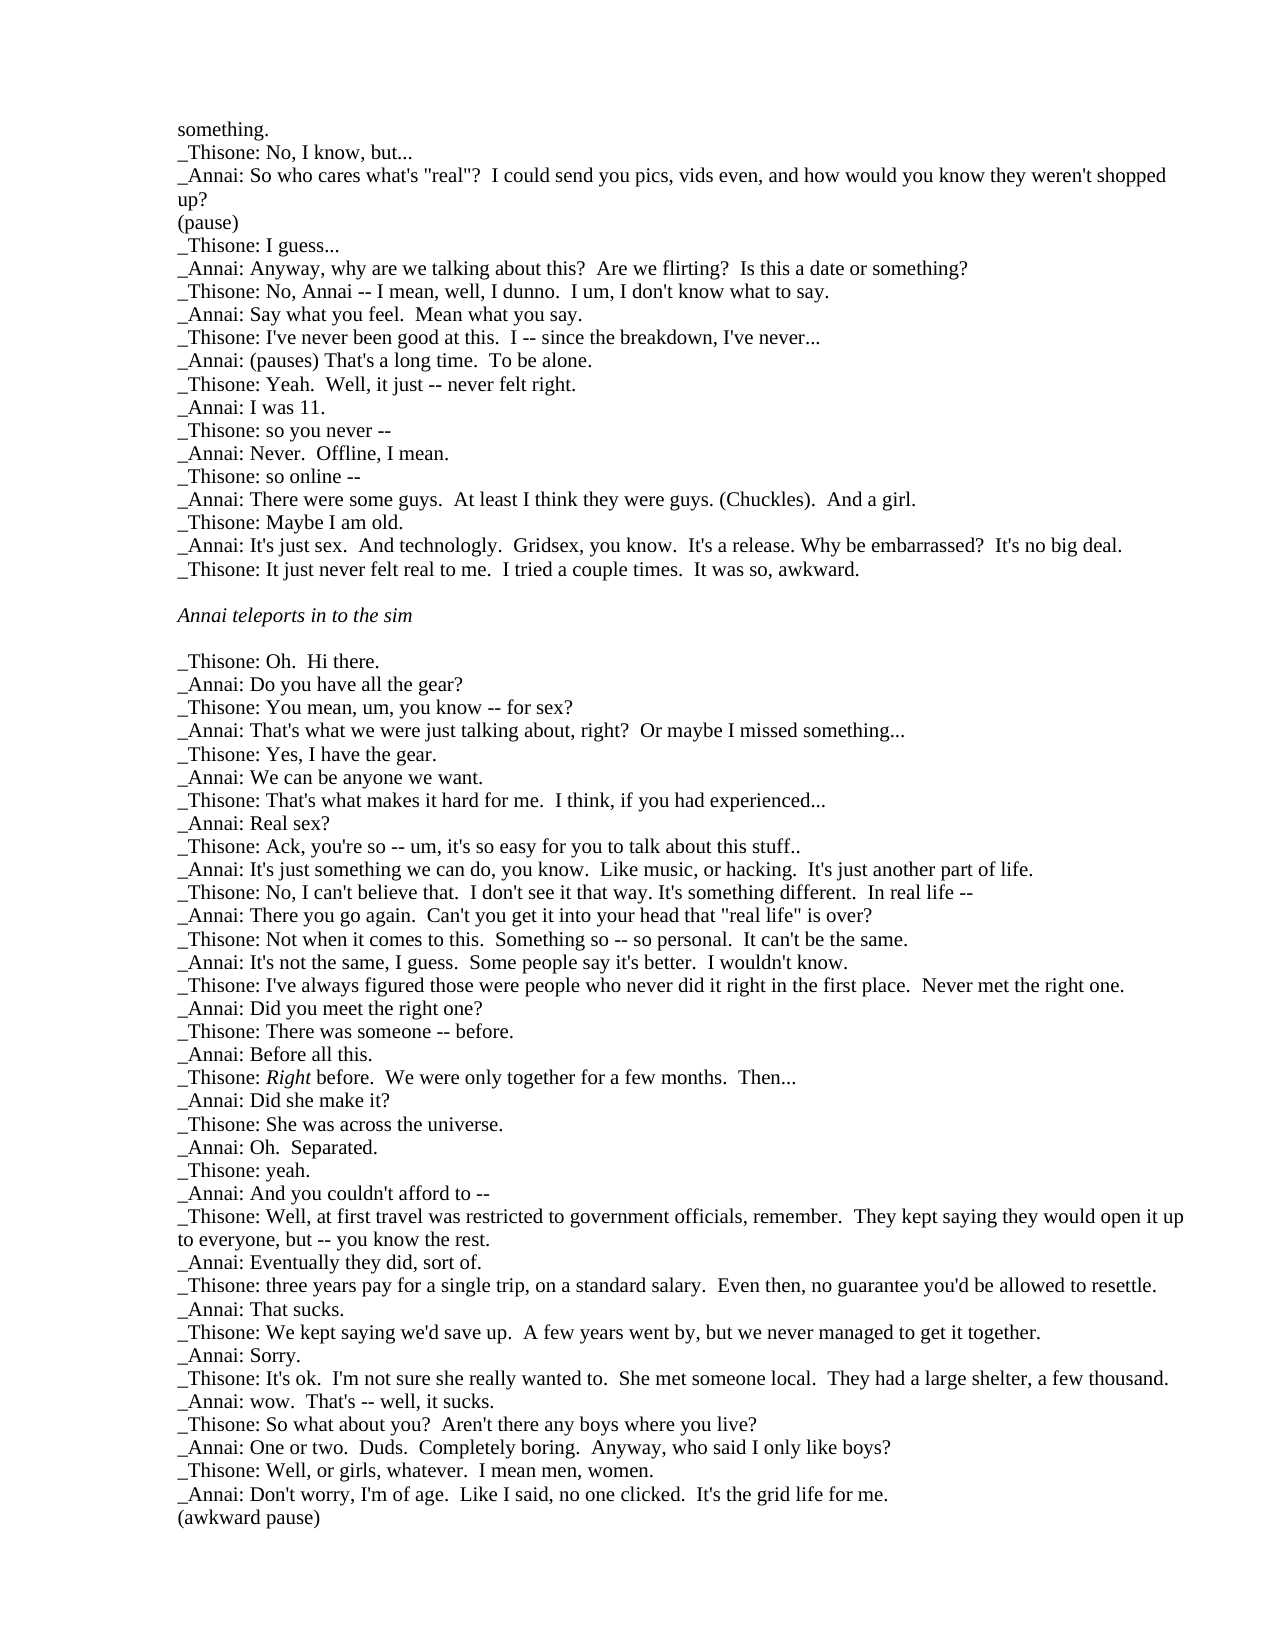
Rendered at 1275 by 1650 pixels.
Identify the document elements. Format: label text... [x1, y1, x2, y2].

text something. _Thisone: No, I know, but... _Annai: So who cares what's "real"? I could send you pics, vids even, and how would you know they weren't shopped up? (pause) _Thisone: I guess... _Annai: Anyway, why are we talking about this? Are we flirting? Is this a date or something? _Thisone: No, Annai -- I mean, well, I dunno. I um, I don't know what to say. _Annai: Say what you feel. Mean what you say. _Thisone: I've never been good at this. I -- since the breakdown, I've never... _Annai: (pauses) That's a long time. To be alone. _Thisone: Yeah. Well, it just -- never felt right. _Annai: I was 11. _Thisone: so you never -- _Annai: Never. Offline, I mean. _Thisone: so online -- _Annai: There were some guys. At least I think they were guys. (Chuckles). And a girl. _Thisone: Maybe I am old. _Annai: It's just sex. And technologly. Gridsex, you know. It's a release. Why be embarrassed? It's no big deal. _Thisone: It just never felt real to me. I tried a couple times. It was so, awkward. Annai teleports in to the sim _Thisone: Oh. Hi there. _Annai: Do you have all the gear? _Thisone: You mean, um, you know -- for sex? _Annai: That's what we were just talking about, right? Or maybe I missed something... _Thisone: Yes, I have the gear. _Annai: We can be anyone we want. _Thisone: That's what makes it hard for me. I think, if you had experienced... _Annai: Real sex? _Thisone: Ack, you're so -- um, it's so easy for you to talk about this stuff.. _Annai: It's just something we can do, you know. Like music, or hacking. It's just another part of life. _Thisone: No, I can't believe that. I don't see it that way. It's something different. In real life -- _Annai: There you go again. Can't you get it into your head that "real life" is over? _Thisone: Not when it comes to this. Something so -- so personal. It can't be the same. _Annai: It's not the same, I guess. Some people say it's better. I wouldn't know. _Thisone: I've always figured those were people who never did it right in the first place. Never met the right one. _Annai: Did you meet the right one? _Thisone: There was someone -- before. _Annai: Before all this. _Thisone: Right before. We were only together for a few months. Then... _Annai: Did she make it? _Thisone: She was across the universe. _Annai: Oh. Separated. _Thisone: yeah. _Annai: And you couldn't afford to -- _Thisone: Well, at first travel was restricted to government officials, remember. They kept saying they would open it up to everyone, but -- you know the rest. _Annai: Eventually they did, sort of. _Thisone: three years pay for a single trip, on a standard salary. Even then, no guarantee you'd be allowed to resettle. _Annai: That sucks. _Thisone: We kept saying we'd save up. A few years went by, but we never managed to get it together. _Annai: Sorry. _Thisone: It's ok. I'm not sure she really wanted to. She met someone local. They had a large shelter, a few thousand. _Annai: wow. That's -- well, it sucks. _Thisone: So what about you? Aren't there any boys where you live? _Annai: One or two. Duds. Completely boring. Anyway, who said I only like boys? _Thisone: Well, or girls, whatever. I mean men, women. _Annai: Don't worry, I'm of age. Like I said, no one clicked. It's the grid life for me. (awkward pause) [177, 118, 1186, 1529]
